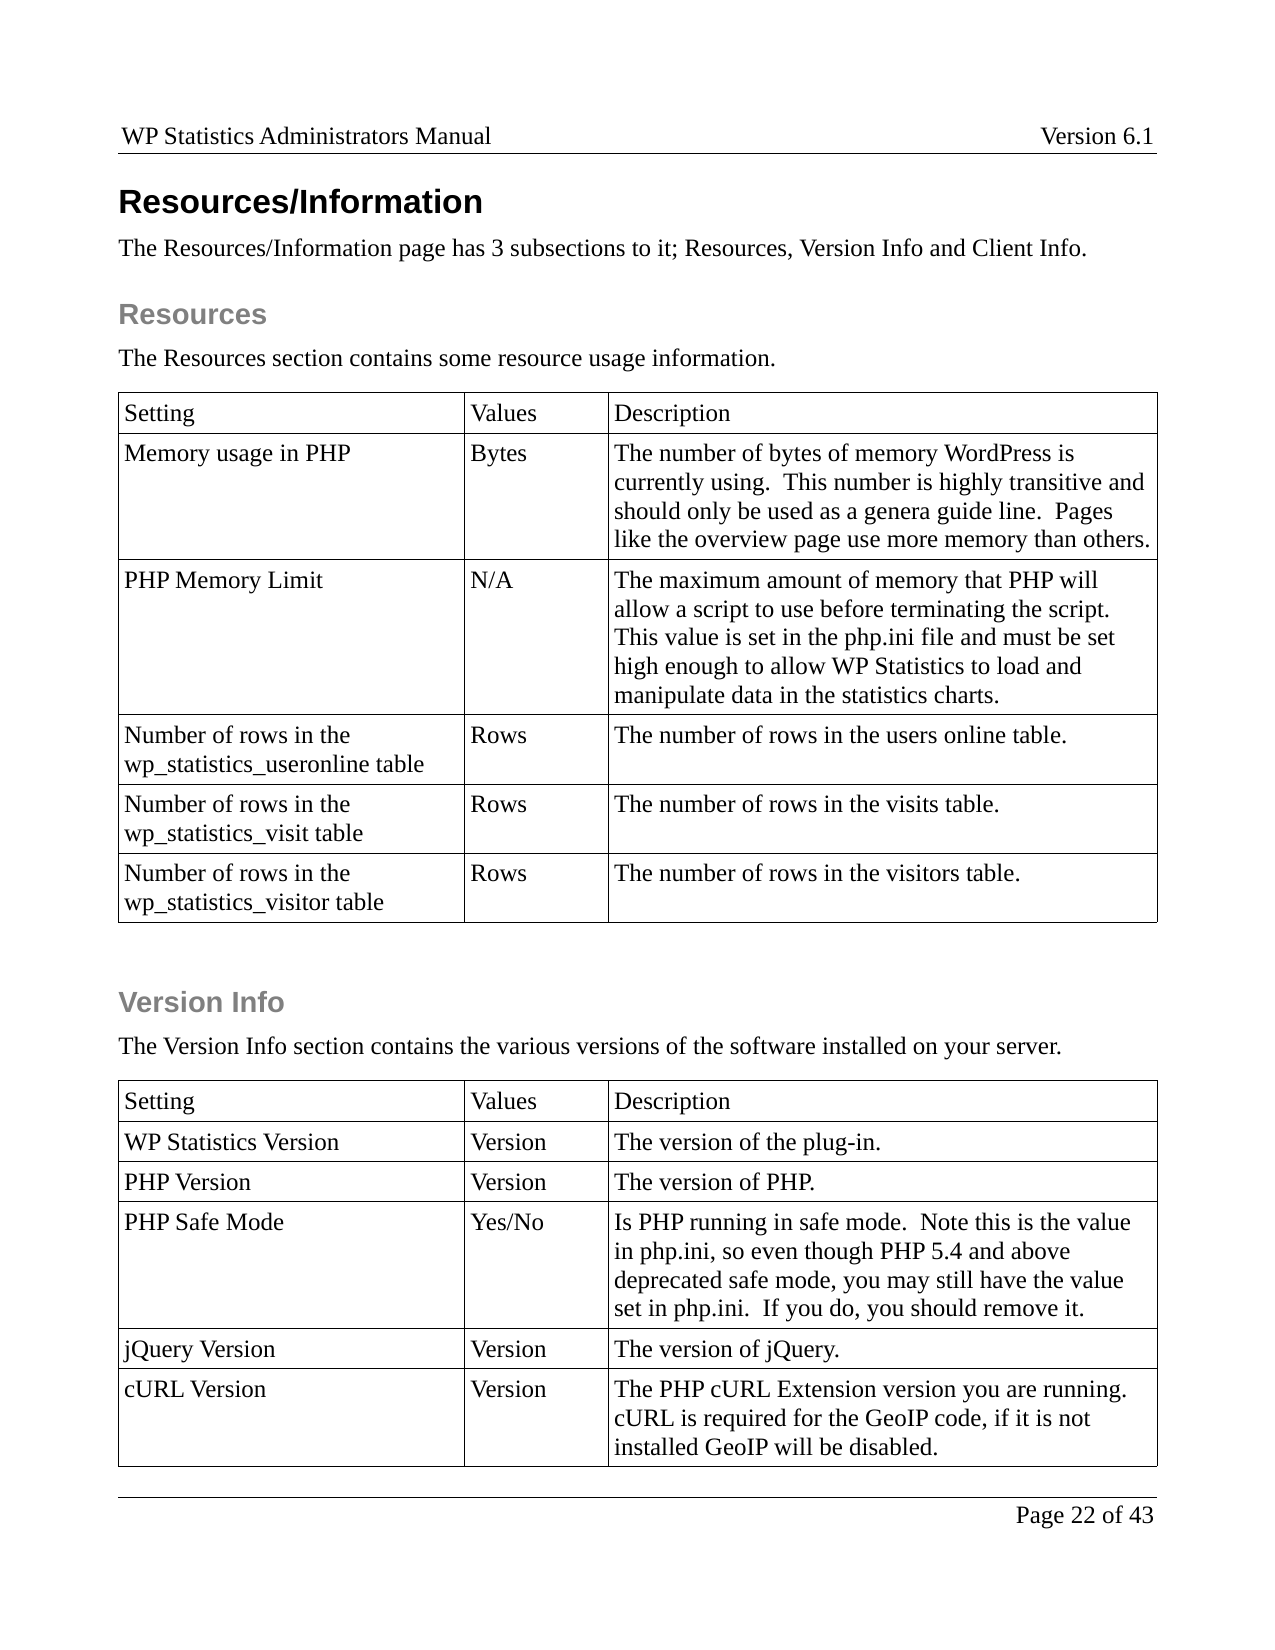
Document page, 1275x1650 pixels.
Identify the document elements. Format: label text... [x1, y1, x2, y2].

table_cell Number of rows in the wp_statistics_useronline table [119, 715, 464, 783]
table_cell Version [465, 1122, 608, 1161]
subtitle Version Info [118, 985, 1157, 1019]
table_header Description [609, 393, 1157, 432]
table_header Setting [119, 393, 464, 432]
table_cell The PHP cURL Extension version you are running. cURL is required for the GeoIP code, if it is not installed GeoIP will be disabled. [609, 1369, 1157, 1466]
table_cell Version [465, 1369, 608, 1466]
table_cell N/A [465, 560, 608, 714]
table_cell Number of rows in the wp_statistics_visitor table [119, 854, 464, 922]
table_cell Rows [465, 854, 608, 922]
table_cell Number of rows in the wp_statistics_visit table [119, 785, 464, 852]
table_cell Memory usage in PHP [119, 434, 464, 559]
table_cell Is PHP running in safe mode. Note this is the value in php.ini, so even though PHP 5.4 and above deprecated safe mode, you may still have the value set in php.ini. If you do, you should remove it. [609, 1202, 1157, 1328]
subtitle Resources/Information [118, 182, 1157, 221]
table_cell The maximum amount of memory that PHP will allow a script to use before terminating the script. This value is set in the php.ini file and must be set high enough to allow WP Statistics to load and manipulate data in the statistics charts. [609, 560, 1157, 714]
table_header Setting [119, 1081, 464, 1121]
table_cell Version [465, 1162, 608, 1201]
table_cell The version of the plug-in. [609, 1122, 1157, 1161]
table_cell Rows [465, 715, 608, 783]
table_cell WP Statistics Version [119, 1122, 464, 1161]
table_cell Bytes [465, 434, 608, 559]
table_header Values [465, 393, 608, 432]
table_cell jQuery Version [119, 1329, 464, 1368]
table_header Values [465, 1081, 608, 1121]
table_cell PHP Safe Mode [119, 1202, 464, 1328]
text The Version Info section contains the various versions of the software installed on your server. [118, 1031, 1157, 1060]
table_cell PHP Memory Limit [119, 560, 464, 714]
table_cell The version of jQuery. [609, 1329, 1157, 1368]
table_header Description [609, 1081, 1157, 1121]
table_cell PHP Version [119, 1162, 464, 1201]
text The Resources section contains some resource usage information. [118, 343, 1157, 372]
table_cell Yes/No [465, 1202, 608, 1328]
table_cell The number of bytes of memory WordPress is currently using. This number is highly transitive and should only be used as a genera guide line. Pages like the overview page use more memory than others. [609, 434, 1157, 559]
table_cell The number of rows in the visitors table. [609, 854, 1157, 922]
subtitle Resources [118, 297, 1157, 331]
table_cell The version of PHP. [609, 1162, 1157, 1201]
table_cell Rows [465, 785, 608, 852]
text The Resources/Information page has 3 subsections to it; Resources, Version Info and Client Info. [118, 233, 1157, 262]
table_cell The number of rows in the visits table. [609, 785, 1157, 852]
table_cell Version [465, 1329, 608, 1368]
table_cell cURL Version [119, 1369, 464, 1466]
table_cell The number of rows in the users online table. [609, 715, 1157, 783]
